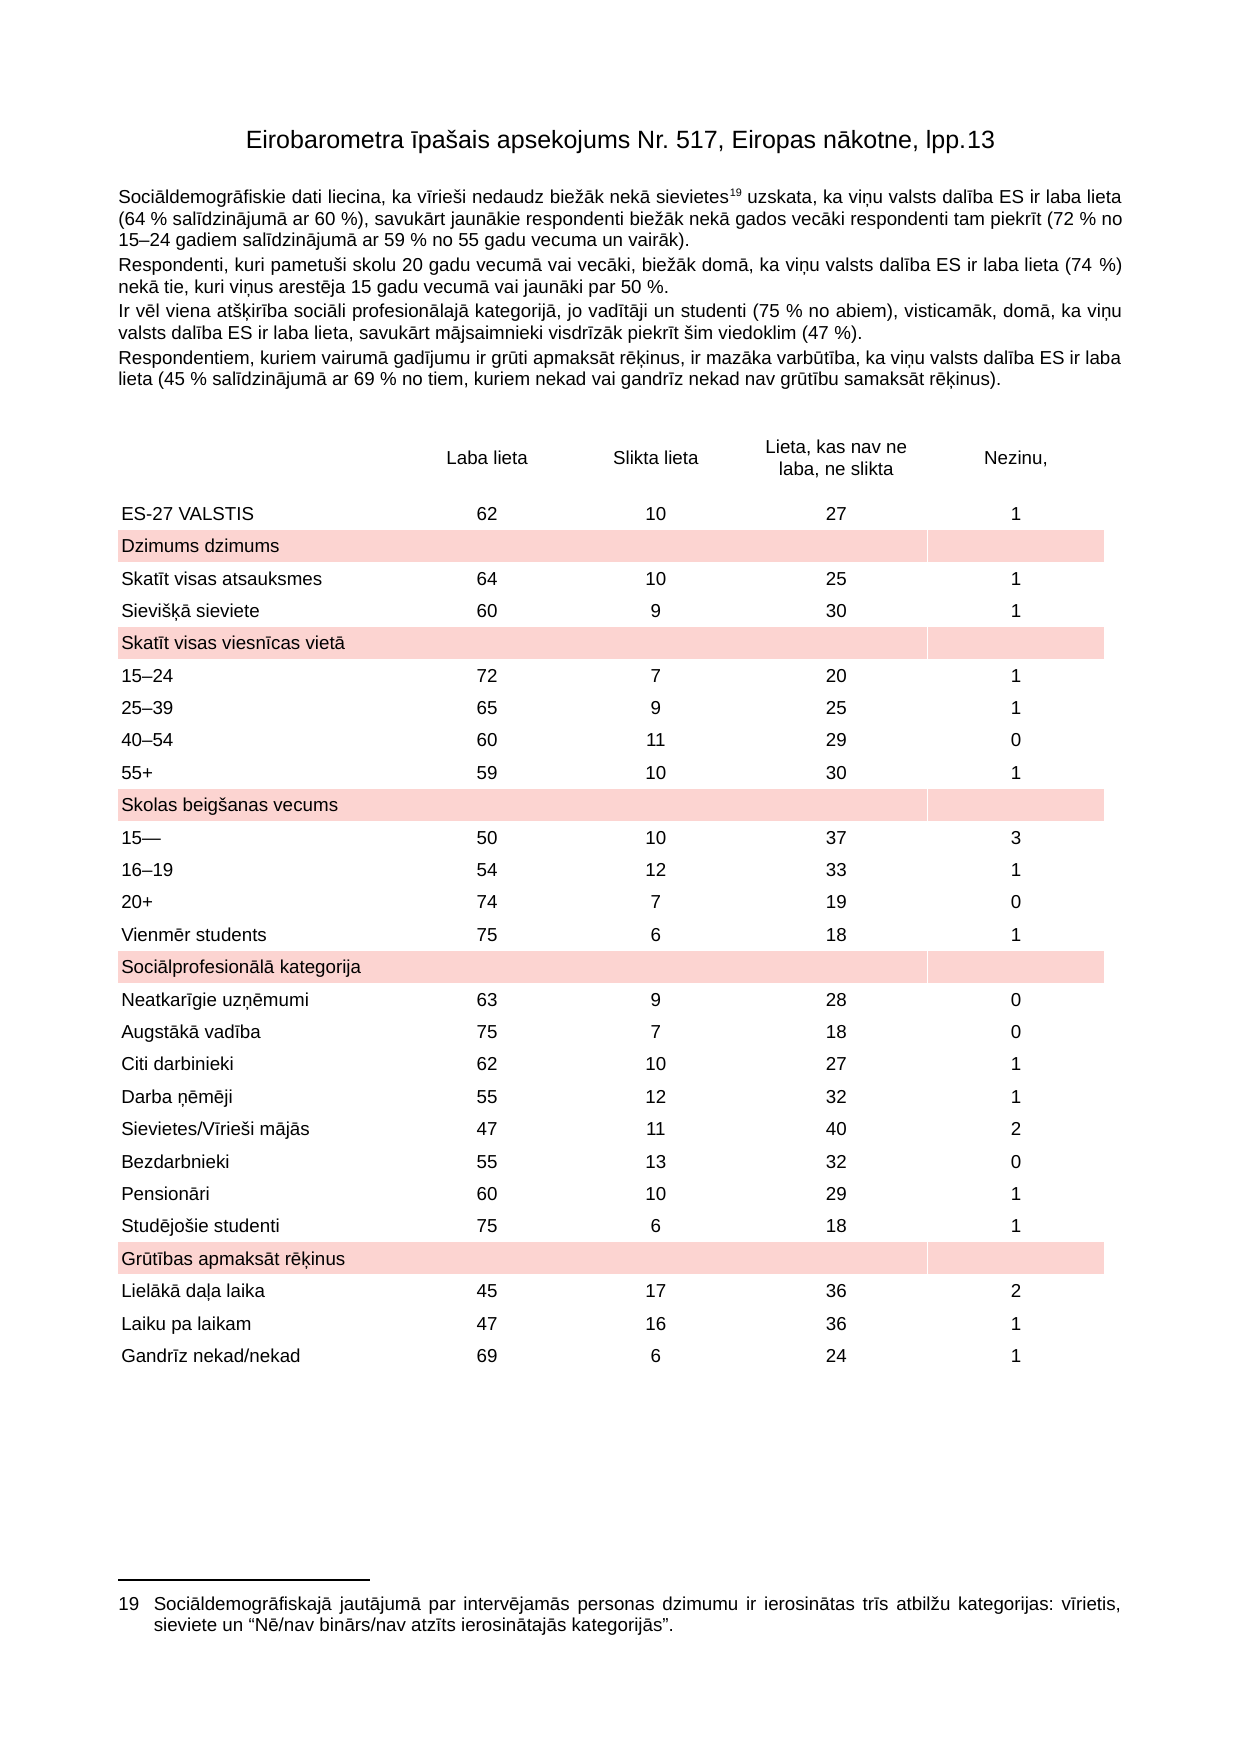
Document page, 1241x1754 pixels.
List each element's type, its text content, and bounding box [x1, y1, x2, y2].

table_header Laba lieta [407, 418, 566, 497]
table_header [118, 418, 407, 497]
table_cell 0 [928, 1015, 1104, 1048]
table_cell 10 [566, 497, 745, 529]
table_cell 36 [745, 1275, 927, 1307]
table_cell 1 [928, 1307, 1104, 1339]
table_cell Augstākā vadība [118, 1015, 407, 1048]
table_cell [407, 789, 566, 821]
table_cell 47 [407, 1307, 566, 1339]
text Sociāldemogrāfiskie dati liecina, ka vīrieši nedaudz biežāk nekā sievietes uzskata, ka viņu valsts dalība ES ir laba lieta (64 % salīdzinājumā ar 60 %), savukārt jaunākie respondenti biežāk nekā gados vecāki respondenti tam piekrīt (72 % no 15–24 gadiem salīdzinājumā ar 59 % no 55 gadu vecuma un vairāk). [118, 186, 1122, 251]
table_cell 18 [745, 1210, 927, 1242]
table_cell 10 [566, 1048, 745, 1080]
table_cell 62 [407, 1048, 566, 1080]
table_cell Laiku pa laikam [118, 1307, 407, 1339]
table_cell [407, 627, 566, 659]
table_cell Skatīt visas viesnīcas vietā [118, 627, 407, 659]
table_cell 32 [745, 1080, 927, 1113]
table_cell 55 [407, 1145, 566, 1177]
table_cell 69 [407, 1339, 566, 1372]
table_cell Skatīt visas atsauksmes [118, 562, 407, 594]
table_cell 2 [928, 1275, 1104, 1307]
table_cell 37 [745, 821, 927, 853]
table_cell 19 [745, 886, 927, 918]
table_cell [928, 789, 1104, 821]
table_cell Pensionāri [118, 1178, 407, 1210]
table_cell 33 [745, 854, 927, 886]
table_cell Studējošie studenti [118, 1210, 407, 1242]
table_cell 29 [745, 1178, 927, 1210]
table_cell 62 [407, 497, 566, 529]
table_cell 1 [928, 756, 1104, 789]
table_cell [566, 530, 745, 562]
table_cell 29 [745, 724, 927, 756]
table_cell 59 [407, 756, 566, 789]
table_cell ES-27 VALSTIS [118, 497, 407, 529]
table_cell 7 [566, 659, 745, 691]
table_cell Sievišķā sieviete [118, 594, 407, 627]
table_cell 20 [745, 659, 927, 691]
text Sociāldemogrāfiskajā jautājumā par intervējamās personas dzimumu ir ierosinātas trīs atbilžu kategorijas: vīrietis, sieviete un “Nē/nav binārs/nav atzīts ierosinātajās kategorijās”. [118, 1593, 1122, 1636]
table_cell [745, 951, 927, 983]
table_cell [928, 1242, 1104, 1274]
text Respondentiem, kuriem vairumā gadījumu ir grūti apmaksāt rēķinus, ir mazāka varbūtība, ka viņu valsts dalība ES ir laba lieta (45 % salīdzinājumā ar 69 % no tiem, kuriem nekad vai gandrīz nekad nav grūtību samaksāt rēķinus). [118, 347, 1122, 390]
table_cell 10 [566, 1178, 745, 1210]
table_cell Citi darbinieki [118, 1048, 407, 1080]
table_cell 25 [745, 691, 927, 724]
table_cell 6 [566, 1210, 745, 1242]
table_cell Neatkarīgie uzņēmumi [118, 983, 407, 1015]
table_cell 15–24 [118, 659, 407, 691]
table_header Nezinu, [928, 418, 1104, 497]
table_cell [745, 530, 927, 562]
table_cell 1 [928, 497, 1104, 529]
table_cell 1 [928, 918, 1104, 951]
table_cell 0 [928, 983, 1104, 1015]
table_cell 18 [745, 918, 927, 951]
table_cell 1 [928, 1048, 1104, 1080]
table_cell 28 [745, 983, 927, 1015]
table_cell 60 [407, 594, 566, 627]
table_cell [566, 951, 745, 983]
table_cell 1 [928, 1339, 1104, 1372]
table_cell 1 [928, 594, 1104, 627]
table_cell 54 [407, 854, 566, 886]
table_cell 50 [407, 821, 566, 853]
table_cell [745, 789, 927, 821]
table_header Lieta, kas nav ne laba, ne slikta [745, 418, 927, 497]
table_cell 12 [566, 1080, 745, 1113]
table_cell 40 [745, 1113, 927, 1145]
table_cell Dzimums dzimums [118, 530, 407, 562]
table_cell 9 [566, 983, 745, 1015]
table_cell Gandrīz nekad/nekad [118, 1339, 407, 1372]
table_cell [566, 789, 745, 821]
table_cell 60 [407, 1178, 566, 1210]
table_cell [566, 627, 745, 659]
table_cell 9 [566, 691, 745, 724]
table_cell 1 [928, 1210, 1104, 1242]
table_cell [745, 1242, 927, 1274]
table_cell 0 [928, 886, 1104, 918]
table_cell 10 [566, 821, 745, 853]
table_cell [928, 951, 1104, 983]
table_cell 30 [745, 594, 927, 627]
table_cell [566, 1242, 745, 1274]
table_cell 60 [407, 724, 566, 756]
table_cell 24 [745, 1339, 927, 1372]
text Respondenti, kuri pametuši skolu 20 gadu vecumā vai vecāki, biežāk domā, ka viņu valsts dalība ES ir laba lieta (74 %) nekā tie, kuri viņus arestēja 15 gadu vecumā vai jaunāki par 50 %. [118, 254, 1122, 297]
table_cell 74 [407, 886, 566, 918]
table_cell 47 [407, 1113, 566, 1145]
table_cell 11 [566, 1113, 745, 1145]
table_cell 1 [928, 562, 1104, 594]
table_cell Skolas beigšanas vecums [118, 789, 407, 821]
table_cell Bezdarbnieki [118, 1145, 407, 1177]
table_cell 30 [745, 756, 927, 789]
table_cell Sociālprofesionālā kategorija [118, 951, 566, 983]
table_cell Vienmēr students [118, 918, 407, 951]
table_cell 10 [566, 756, 745, 789]
table_cell 40–54 [118, 724, 407, 756]
table_cell Sievietes/Vīrieši mājās [118, 1113, 407, 1145]
table_cell 6 [566, 1339, 745, 1372]
table_cell 20+ [118, 886, 407, 918]
table_cell 2 [928, 1113, 1104, 1145]
table_cell 1 [928, 1178, 1104, 1210]
table_cell 16 [566, 1307, 745, 1339]
table_cell 75 [407, 1210, 566, 1242]
table_cell 72 [407, 659, 566, 691]
text Ir vēl viena atšķirība sociāli profesionālajā kategorijā, jo vadītāji un studenti (75 % no abiem), visticamāk, domā, ka viņu valsts dalība ES ir laba lieta, savukārt mājsaimnieki visdrīzāk piekrīt šim viedoklim (47 %). [118, 300, 1122, 343]
table_cell Lielākā daļa laika [118, 1275, 407, 1307]
table_cell 65 [407, 691, 566, 724]
table_cell 63 [407, 983, 566, 1015]
table_cell 16–19 [118, 854, 407, 886]
table_cell 75 [407, 1015, 566, 1048]
table_cell 1 [928, 1080, 1104, 1113]
table_cell 1 [928, 691, 1104, 724]
table_cell 45 [407, 1275, 566, 1307]
table_cell 25–39 [118, 691, 407, 724]
table_cell 27 [745, 497, 927, 529]
table_cell [928, 627, 1104, 659]
table_cell 13 [566, 1145, 745, 1177]
table_cell 11 [566, 724, 745, 756]
table_cell 1 [928, 659, 1104, 691]
table_cell 9 [566, 594, 745, 627]
table_cell 17 [566, 1275, 745, 1307]
table_cell 55 [407, 1080, 566, 1113]
table_cell 27 [745, 1048, 927, 1080]
table_cell 0 [928, 1145, 1104, 1177]
table_cell 7 [566, 886, 745, 918]
table_cell 0 [928, 724, 1104, 756]
table_cell 25 [745, 562, 927, 594]
table_cell 18 [745, 1015, 927, 1048]
table_cell 15— [118, 821, 407, 853]
table_cell 36 [745, 1307, 927, 1339]
table_cell 7 [566, 1015, 745, 1048]
table_cell 64 [407, 562, 566, 594]
table_cell 55+ [118, 756, 407, 789]
table_cell 12 [566, 854, 745, 886]
table_header Slikta lieta [566, 418, 745, 497]
table_cell 75 [407, 918, 566, 951]
table_cell Grūtības apmaksāt rēķinus [118, 1242, 566, 1274]
table_cell 10 [566, 562, 745, 594]
table_cell 3 [928, 821, 1104, 853]
table_cell 1 [928, 854, 1104, 886]
table_cell 6 [566, 918, 745, 951]
table_cell [745, 627, 927, 659]
table_cell Darba ņēmēji [118, 1080, 407, 1113]
table_cell [928, 530, 1104, 562]
table_cell [407, 530, 566, 562]
table_cell 32 [745, 1145, 927, 1177]
